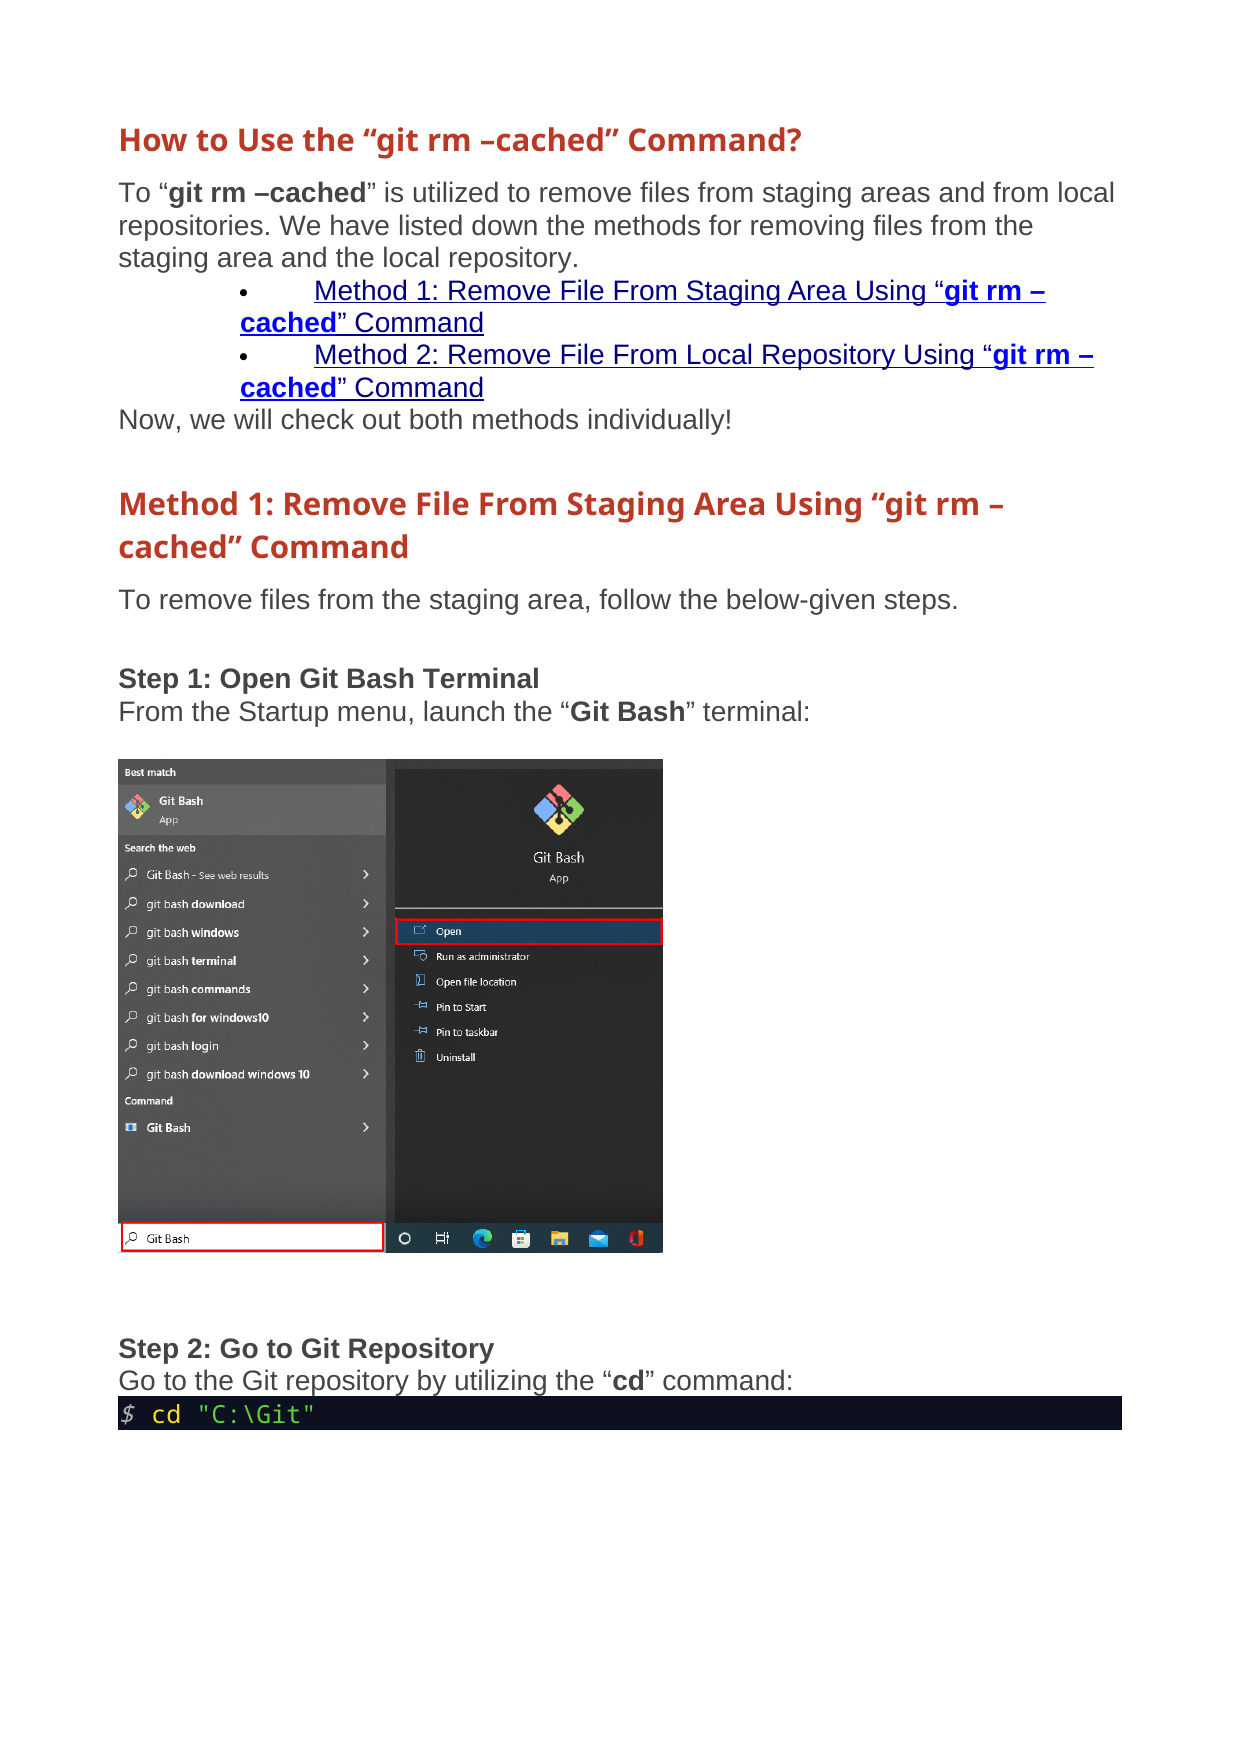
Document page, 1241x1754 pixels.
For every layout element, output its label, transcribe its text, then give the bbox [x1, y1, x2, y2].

text Now, we will check out both methods individually! [118, 403, 1122, 436]
text Step 2: Go to Git Repository Go to the Git repository by utilizing the “cd” command: [118, 1332, 1122, 1396]
list Method 1: Remove File From Staging Area Using “git rm –cached” Command [240, 273, 1122, 338]
text $ cd "C:\Git" [118, 1396, 1122, 1430]
text Step 1: Open Git Bash Terminal From the Startup menu, launch the “Git Bash” terminal: [118, 662, 1122, 727]
text To remove files from the staging area, follow the below-given steps. [118, 583, 1122, 616]
subtitle How to Use the “git rm –cached” Command? [118, 118, 1122, 161]
text To “git rm –cached” is utilized to remove files from staging areas and from local repositories. We have listed down the methods for removing files from the staging area and the local repository. [118, 176, 1122, 273]
list Method 2: Remove File From Local Repository Using “git rm –cached” Command [240, 338, 1122, 403]
subtitle Method 1: Remove File From Staging Area Using “git rm –cached” Command [118, 482, 1122, 568]
